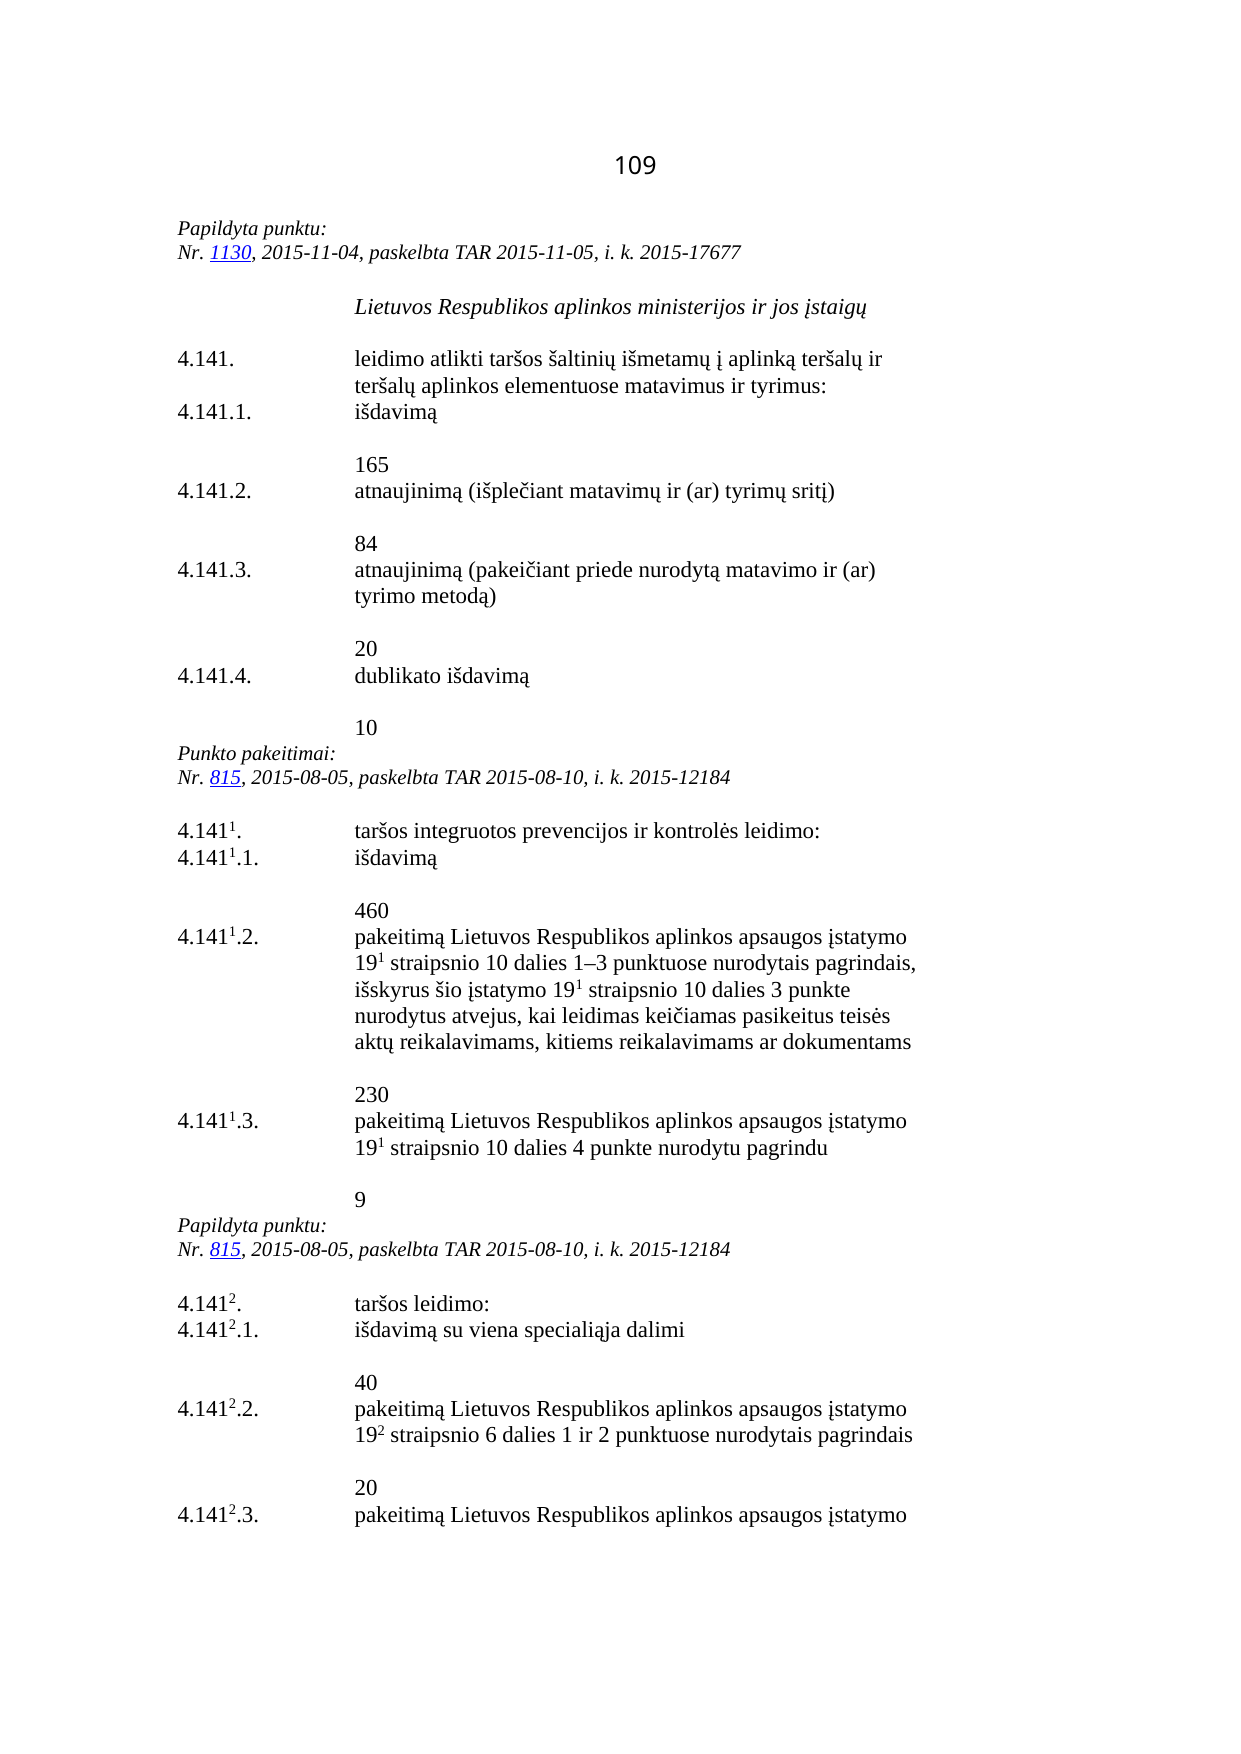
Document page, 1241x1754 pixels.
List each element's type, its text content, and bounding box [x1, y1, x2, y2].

text išskyrus šio įstatymo 191 straipsnio 10 dalies 3 punkte [354, 976, 945, 1002]
text 4.1411.3. pakeitimą Lietuvos Respublikos aplinkos apsaugos įstatymo [177, 1107, 945, 1134]
text 192 straipsnio 6 dalies 1 ir 2 punktuose nurodytais pagrindais 20 [354, 1422, 945, 1501]
text Punkto pakeitimai: [177, 741, 1093, 765]
text 4.141.2. atnaujinimą (išplečiant matavimų ir (ar) tyrimų sritį) 84 [177, 477, 945, 556]
text 4.1411. taršos integruotos prevencijos ir kontrolės leidimo: [177, 818, 945, 844]
text 4.1411.2. pakeitimą Lietuvos Respublikos aplinkos apsaugos įstatymo [177, 923, 945, 949]
text nurodytus atvejus, kai leidimas keičiamas pasikeitus teisės [354, 1002, 945, 1028]
text aktų reikalavimams, kitiems reikalavimams ar dokumentams 230 [354, 1028, 945, 1107]
text 4.1412.3. pakeitimą Lietuvos Respublikos aplinkos apsaugos įstatymo [177, 1501, 945, 1527]
text Lietuvos Respublikos aplinkos ministerijos ir jos įstaigų [354, 293, 945, 345]
text 191 straipsnio 10 dalies 4 punkte nurodytu pagrindu 9 [354, 1134, 945, 1213]
text Nr. 1130, 2015-11-04, paskelbta TAR 2015-11-05, i. k. 2015-17677 [177, 240, 1093, 264]
text Papildyta punktu: [177, 216, 1093, 240]
text 4.141.3. atnaujinimą (pakeičiant priede nurodytą matavimo ir (ar) [177, 556, 945, 583]
text teršalų aplinkos elementuose matavimus ir tyrimus: [354, 372, 945, 398]
text tyrimo metodą) 20 [354, 583, 945, 662]
text Nr. 815, 2015-08-05, paskelbta TAR 2015-08-10, i. k. 2015-12184 [177, 765, 1093, 789]
text 4.1412.1. išdavimą su viena specialiąja dalimi 40 [177, 1316, 945, 1395]
text 4.141. leidimo atlikti taršos šaltinių išmetamų į aplinką teršalų ir [177, 345, 945, 372]
text 4.1412. taršos leidimo: [177, 1290, 945, 1316]
text 4.141.4. dublikato išdavimą 10 [177, 662, 945, 741]
text Nr. 815, 2015-08-05, paskelbta TAR 2015-08-10, i. k. 2015-12184 [177, 1237, 1093, 1261]
text 4.1412.2. pakeitimą Lietuvos Respublikos aplinkos apsaugos įstatymo [177, 1395, 945, 1422]
text 4.141.1. išdavimą 165 [177, 398, 945, 477]
text 4.1411.1. išdavimą 460 [177, 844, 945, 923]
text Papildyta punktu: [177, 1213, 1093, 1237]
text 191 straipsnio 10 dalies 1–3 punktuose nurodytais pagrindais, [354, 949, 945, 976]
